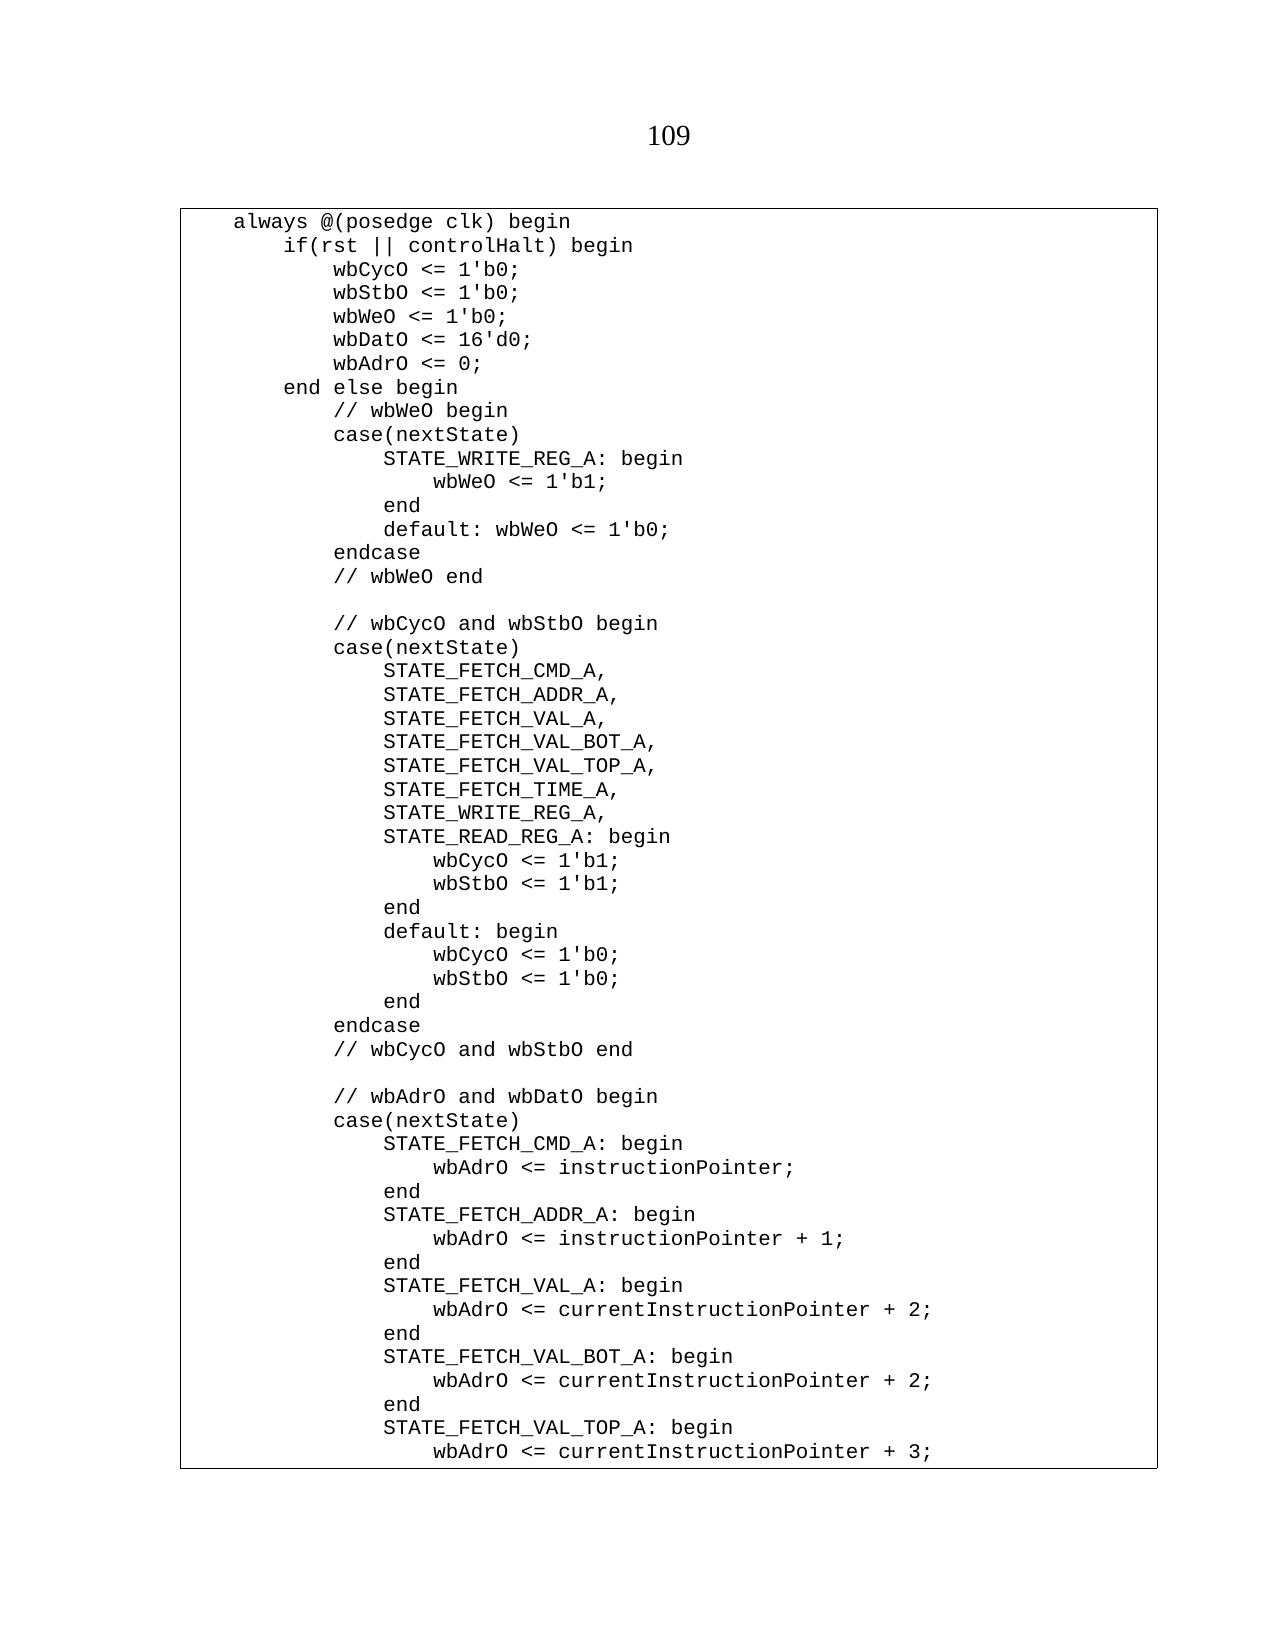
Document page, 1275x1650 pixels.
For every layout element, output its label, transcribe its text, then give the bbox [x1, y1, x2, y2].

text wbAdrO <= currentInstructionPointer + 2; [181, 1296, 1157, 1319]
text wbStbO <= 1'b0; [181, 965, 1157, 988]
text case(nextState) [181, 421, 1157, 444]
text wbAdrO <= instructionPointer + 1; [181, 1225, 1157, 1248]
text STATE_FETCH_ADDR_A: begin [181, 1201, 1157, 1225]
text STATE_FETCH_VAL_BOT_A: begin [181, 1343, 1157, 1367]
text default: begin [181, 917, 1157, 941]
text STATE_FETCH_VAL_A: begin [181, 1272, 1157, 1296]
text end [181, 894, 1157, 917]
text STATE_FETCH_VAL_BOT_A, [181, 728, 1157, 752]
text wbCycO <= 1'b1; [181, 847, 1157, 870]
text // wbCycO and wbStbO end [181, 1036, 1157, 1062]
text wbWeO <= 1'b1; [181, 468, 1157, 492]
text // wbAdrO and wbDatO begin [181, 1083, 1157, 1107]
text if(rst || controlHalt) begin [181, 232, 1157, 255]
text STATE_WRITE_REG_A, [181, 799, 1157, 823]
text STATE_FETCH_VAL_TOP_A, [181, 752, 1157, 776]
text wbStbO <= 1'b0; [181, 279, 1157, 303]
text STATE_FETCH_VAL_A, [181, 705, 1157, 728]
text wbWeO <= 1'b0; [181, 303, 1157, 326]
text wbCycO <= 1'b0; [181, 255, 1157, 279]
text STATE_FETCH_ADDR_A, [181, 681, 1157, 705]
text always @(posedge clk) begin [181, 209, 1157, 232]
text case(nextState) [181, 1107, 1157, 1130]
text end [181, 1390, 1157, 1414]
text end [181, 988, 1157, 1012]
text default: wbWeO <= 1'b0; [181, 516, 1157, 539]
text end [181, 1178, 1157, 1201]
text wbDatO <= 16'd0; [181, 326, 1157, 350]
text case(nextState) [181, 634, 1157, 657]
text // wbWeO begin [181, 397, 1157, 421]
text wbStbO <= 1'b1; [181, 870, 1157, 894]
text wbCycO <= 1'b0; [181, 941, 1157, 965]
text end [181, 1319, 1157, 1343]
text end [181, 1248, 1157, 1272]
text // wbWeO end [181, 563, 1157, 589]
text STATE_READ_REG_A: begin [181, 823, 1157, 847]
text STATE_WRITE_REG_A: begin [181, 444, 1157, 468]
text wbAdrO <= 0; [181, 350, 1157, 374]
text endcase [181, 1012, 1157, 1036]
text STATE_FETCH_CMD_A: begin [181, 1130, 1157, 1154]
text end else begin [181, 374, 1157, 397]
text end [181, 492, 1157, 516]
text STATE_FETCH_VAL_TOP_A: begin [181, 1414, 1157, 1438]
text // wbCycO and wbStbO begin [181, 610, 1157, 634]
text wbAdrO <= currentInstructionPointer + 2; [181, 1367, 1157, 1390]
text endcase [181, 539, 1157, 563]
text STATE_FETCH_CMD_A, [181, 657, 1157, 681]
text wbAdrO <= instructionPointer; [181, 1154, 1157, 1178]
text STATE_FETCH_TIME_A, [181, 776, 1157, 799]
text wbAdrO <= currentInstructionPointer + 3; [181, 1438, 1157, 1468]
